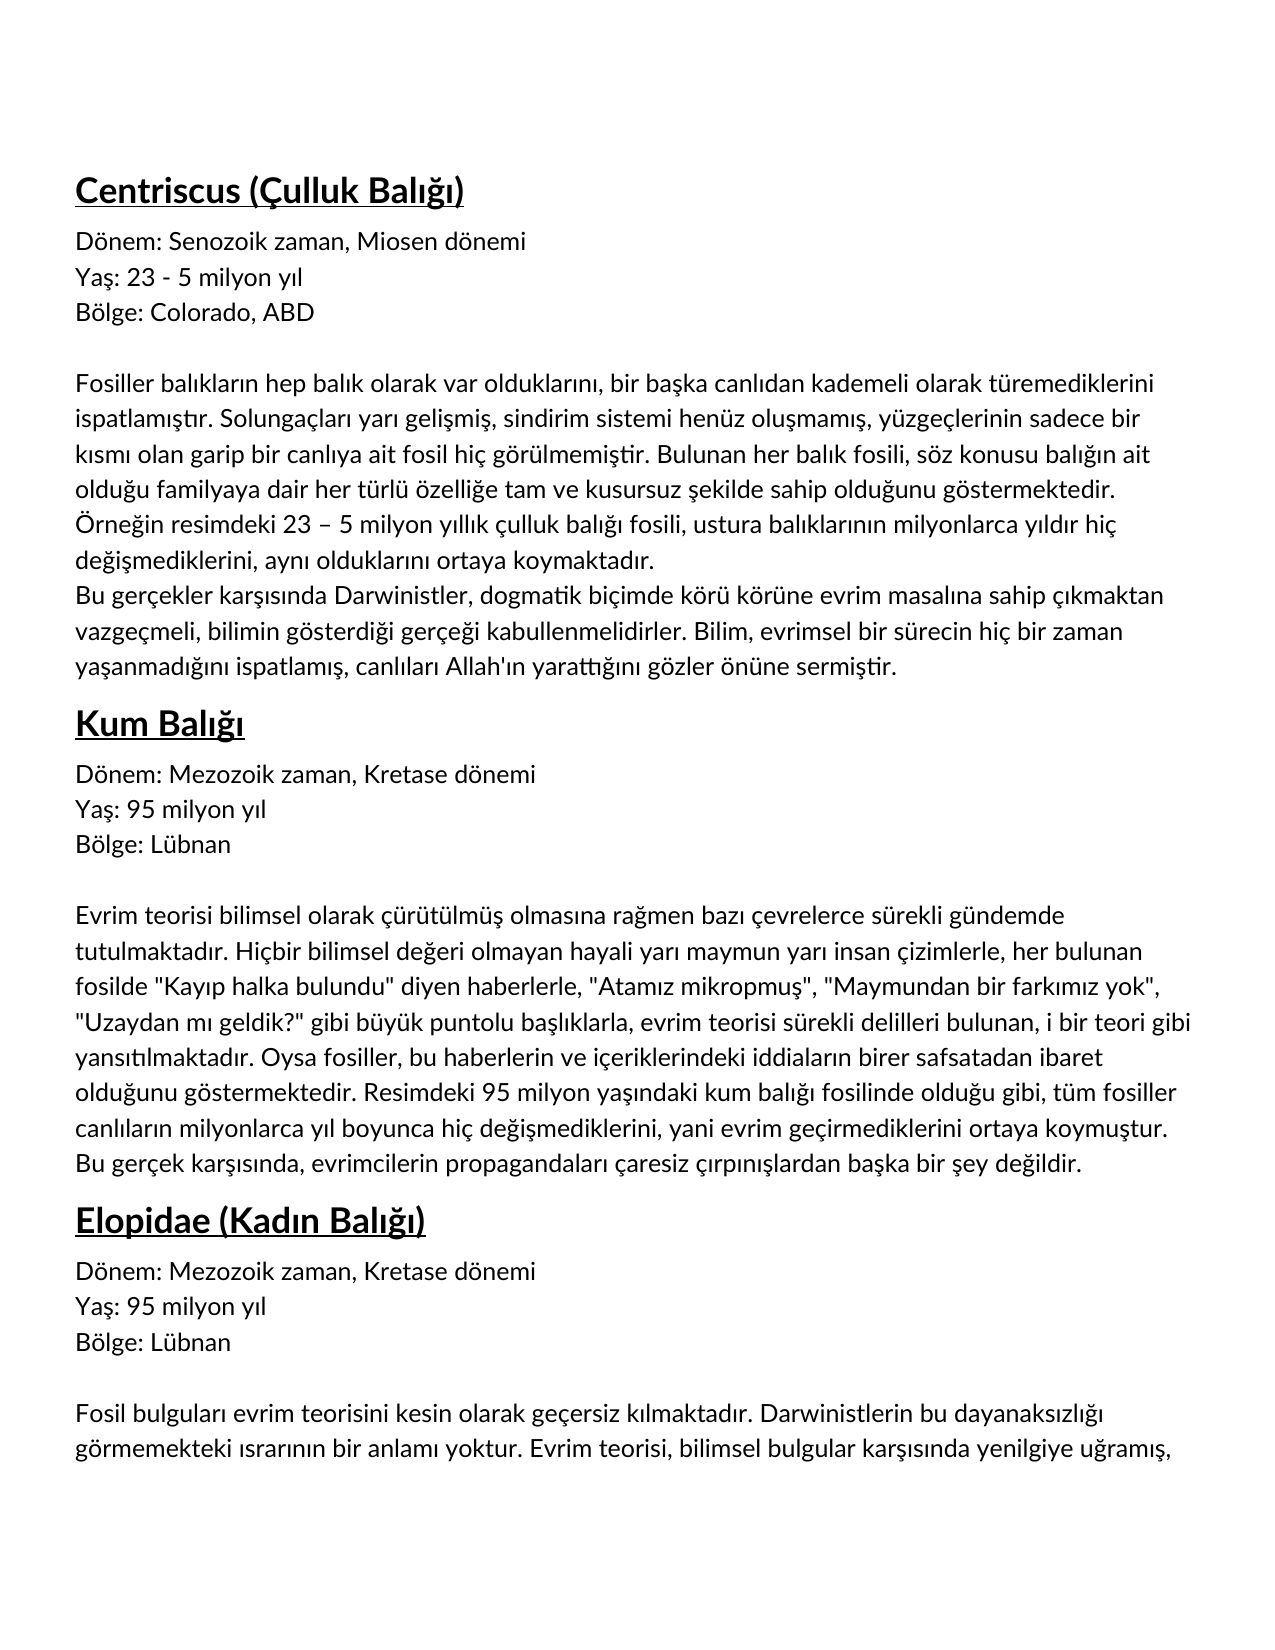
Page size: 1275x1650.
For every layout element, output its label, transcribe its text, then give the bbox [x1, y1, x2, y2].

text Yaş: 23 - 5 milyon yıl [75, 258, 1200, 293]
text Bu gerçekler karşısında Darwinistler, dogmatik biçimde körü körüne evrim masalına sahip çıkmaktan vazgeçmeli, bilimin gösterdiği gerçeği kabullenmelidirler. Bilim, evrimsel bir sürecin hiç bir zaman yaşanmadığını ispatlamış, canlıları Allah'ın yarattığını gözler önüne sermiştir. [75, 576, 1200, 683]
text Centriscus (Çulluk Balığı) [75, 175, 1200, 210]
text Evrim teorisi bilimsel olarak çürütülmüş olmasına rağmen bazı çevrelerce sürekli gündemde tutulmaktadır. Hiçbir bilimsel değeri olmayan hayali yarı maymun yarı insan çizimlerle, her bulunan fosilde "Kayıp halka bulundu" diyen haberlerle, "Atamız mikropmuş", "Maymundan bir farkımız yok", "Uzaydan mı geldik?" gibi büyük puntolu başlıklarla, evrim teorisi sürekli delilleri bulunan, i bir teori gibi yansıtılmaktadır. Oysa fosiller, bu haberlerin ve içeriklerindeki iddiaların birer safsatadan ibaret olduğunu göstermektedir. Resimdeki 95 milyon yaşındaki kum balığı fosilinde olduğu gibi, tüm fosiller canlıların milyonlarca yıl boyunca hiç değişmediklerini, yani evrim geçirmediklerini ortaya koymuştur. Bu gerçek karşısında, evrimcilerin propagandaları çaresiz çırpınışlardan başka bir şey değildir. [75, 896, 1200, 1180]
text Elopidae (Kadın Balığı) [75, 1205, 1200, 1240]
text Dönem: Mezozoik zaman, Kretase dönemi [75, 755, 1200, 790]
text Yaş: 95 milyon yıl [75, 1287, 1200, 1323]
text Yaş: 95 milyon yıl [75, 790, 1200, 826]
text Bölge: Lübnan [75, 1323, 1200, 1358]
text Fosil bulguları evrim teorisini kesin olarak geçersiz kılmaktadır. Darwinistlerin bu dayanaksızlığı görmemekteki ısrarının bir anlamı yoktur. Evrim teorisi, bilimsel bulgular karşısında yenilgiye uğramış, [75, 1394, 1200, 1464]
text Bölge: Colorado, ABD [75, 293, 1200, 328]
text Kum Balığı [75, 708, 1200, 743]
text Bölge: Lübnan [75, 826, 1200, 861]
text Dönem: Senozoik zaman, Miosen dönemi [75, 222, 1200, 258]
text Dönem: Mezozoik zaman, Kretase dönemi [75, 1252, 1200, 1287]
text Fosiller balıkların hep balık olarak var olduklarını, bir başka canlıdan kademeli olarak türemediklerini ispatlamıştır. Solungaçları yarı gelişmiş, sindirim sistemi henüz oluşmamış, yüzgeçlerinin sadece bir kısmı olan garip bir canlıya ait fosil hiç görülmemiştir. Bulunan her balık fosili, söz konusu balığın ait olduğu familyaya dair her türlü özelliğe tam ve kusursuz şekilde sahip olduğunu göstermektedir. Örneğin resimdeki 23 – 5 milyon yıllık çulluk balığı fosili, ustura balıklarının milyonlarca yıldır hiç değişmediklerini, aynı olduklarını ortaya koymaktadır. [75, 364, 1200, 576]
